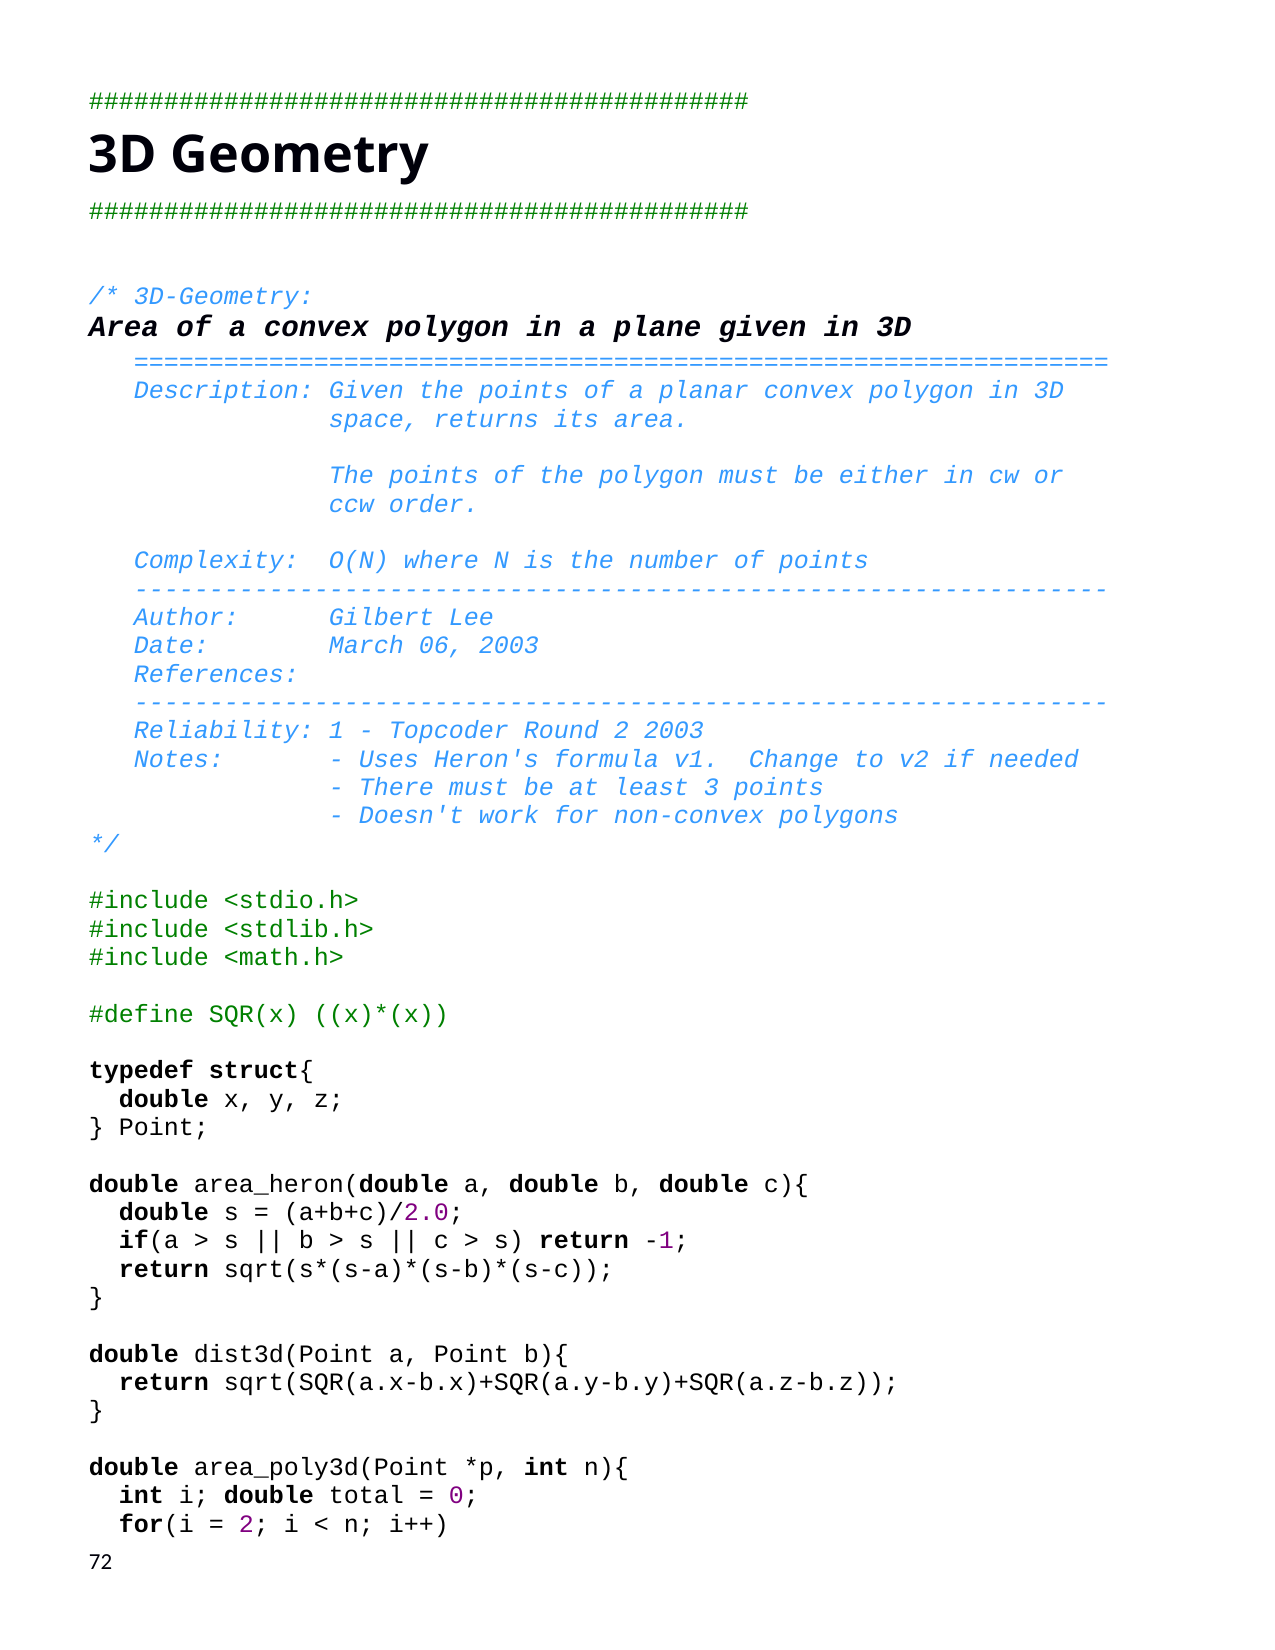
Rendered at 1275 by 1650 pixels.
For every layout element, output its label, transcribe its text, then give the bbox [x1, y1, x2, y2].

text #include <math.h> [89, 945, 1186, 973]
text #include <stdio.h> [89, 888, 1186, 916]
text ----------------------------------------------------------------- [89, 576, 1186, 605]
text - There must be at least 3 points [89, 775, 1186, 803]
text Date: March 06, 2003 [89, 633, 1186, 661]
text if(a > s || b > s || c > s) return -1; [89, 1228, 1186, 1256]
text /* 3D-Geometry: [89, 283, 1186, 312]
text return sqrt(s*(s-a)*(s-b)*(s-c)); [89, 1256, 1186, 1285]
text ================================================================= [89, 350, 1186, 378]
text */ [89, 831, 1186, 860]
text The points of the polygon must be either in cw or [89, 463, 1186, 491]
subtitle Area of a convex polygon in a plane given in 3D [89, 312, 1186, 345]
text } Point; [89, 1115, 1186, 1143]
text space, returns its area. [89, 406, 1186, 435]
subtitle 3D Geometry [89, 117, 1186, 188]
text typedef struct{ [89, 1058, 1186, 1086]
text #define SQR(x) ((x)*(x)) [89, 1001, 1186, 1030]
text double dist3d(Point a, Point b){ [89, 1341, 1186, 1370]
text - Doesn't work for non-convex polygons [89, 803, 1186, 831]
text return sqrt(SQR(a.x-b.x)+SQR(a.y-b.y)+SQR(a.z-b.z)); [89, 1370, 1186, 1398]
text } [89, 1398, 1186, 1426]
text ############################################ [89, 89, 1186, 117]
text int i; double total = 0; [89, 1483, 1186, 1511]
text Complexity: O(N) where N is the number of points [89, 548, 1186, 576]
text } [89, 1285, 1186, 1313]
text Notes: - Uses Heron's formula v1. Change to v2 if needed [89, 746, 1186, 775]
text ccw order. [89, 491, 1186, 520]
text for(i = 2; i < n; i++) [89, 1511, 1186, 1540]
text double s = (a+b+c)/2.0; [89, 1200, 1186, 1228]
text double area_heron(double a, double b, double c){ [89, 1171, 1186, 1200]
text Reliability: 1 - Topcoder Round 2 2003 [89, 718, 1186, 746]
text Author: Gilbert Lee [89, 605, 1186, 633]
text double area_poly3d(Point *p, int n){ [89, 1455, 1186, 1483]
text ----------------------------------------------------------------- [89, 690, 1186, 718]
text ############################################ [89, 198, 1186, 227]
text double x, y, z; [89, 1086, 1186, 1115]
text References: [89, 661, 1186, 690]
text #include <stdlib.h> [89, 916, 1186, 945]
text Description: Given the points of a planar convex polygon in 3D [89, 378, 1186, 406]
